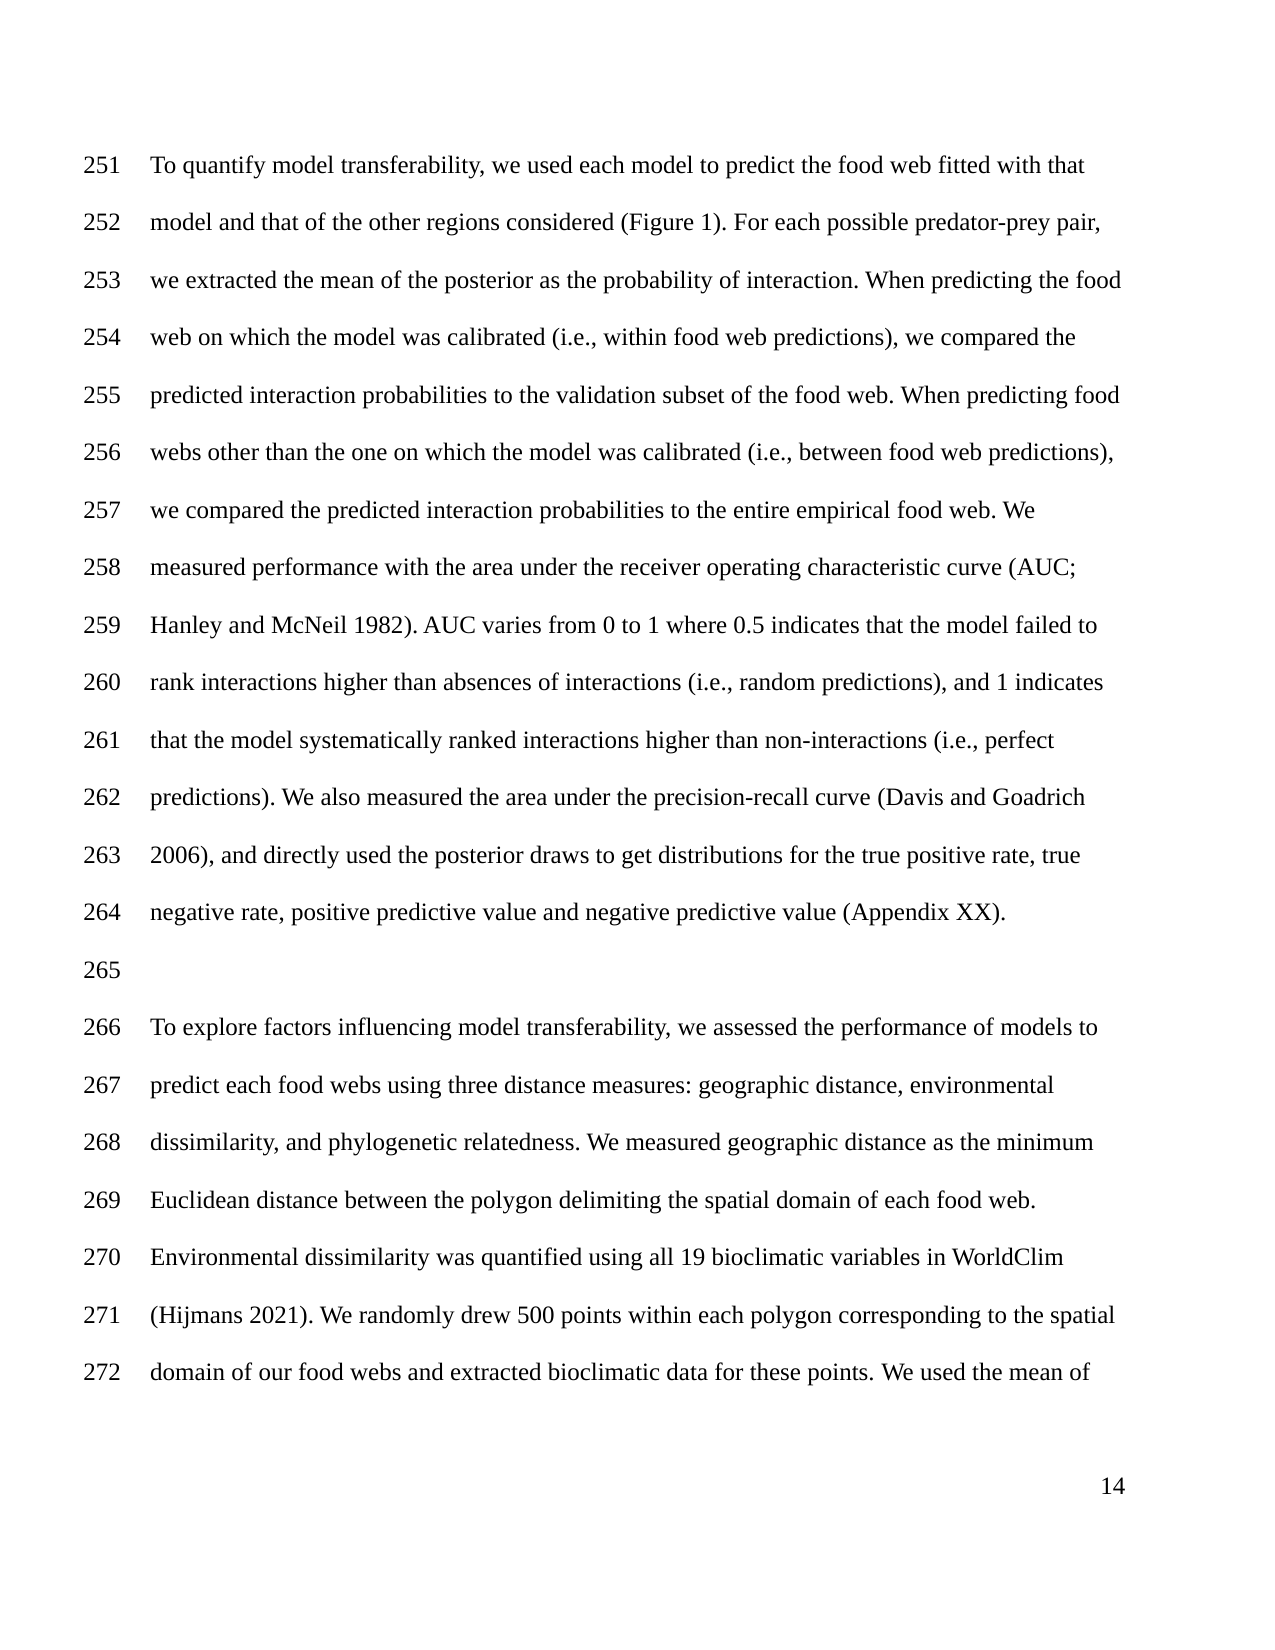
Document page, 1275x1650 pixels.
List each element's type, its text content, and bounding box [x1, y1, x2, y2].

text To explore factors influencing model transferability, we assessed the performance of models to predict each food webs using three distance measures: geographic distance, environmental dissimilarity, and phylogenetic relatedness. We measured geographic distance as the minimum Euclidean distance between the polygon delimiting the spatial domain of each food web. Environmental dissimilarity was quantified using all 19 bioclimatic variables in WorldClim (Hijmans 2021). We randomly drew 500 points within each polygon corresponding to the spatial domain of our food webs and extracted bioclimatic data for these points. We used the mean of [150, 1012, 1125, 1386]
text To quantify model transferability, we used each model to predict the food web fitted with that model and that of the other regions considered (Figure 1). For each possible predator-prey pair, we extracted the mean of the posterior as the probability of interaction. When predicting the food web on which the model was calibrated (i.e., within food web predictions), we compared the predicted interaction probabilities to the validation subset of the food web. When predicting food webs other than the one on which the model was calibrated (i.e., between food web predictions), we compared the predicted interaction probabilities to the entire empirical food web. We measured performance with the area under the receiver operating characteristic curve (AUC; Hanley and McNeil 1982). AUC varies from 0 to 1 where 0.5 indicates that the model failed to rank interactions higher than absences of interactions (i.e., random predictions), and 1 indicates that the model systematically ranked interactions higher than non-interactions (i.e., perfect predictions). We also measured the area under the precision-recall curve (Davis and Goadrich 2006), and directly used the posterior draws to get distributions for the true positive rate, true negative rate, positive predictive value and negative predictive value (Appendix XX). [150, 150, 1125, 926]
